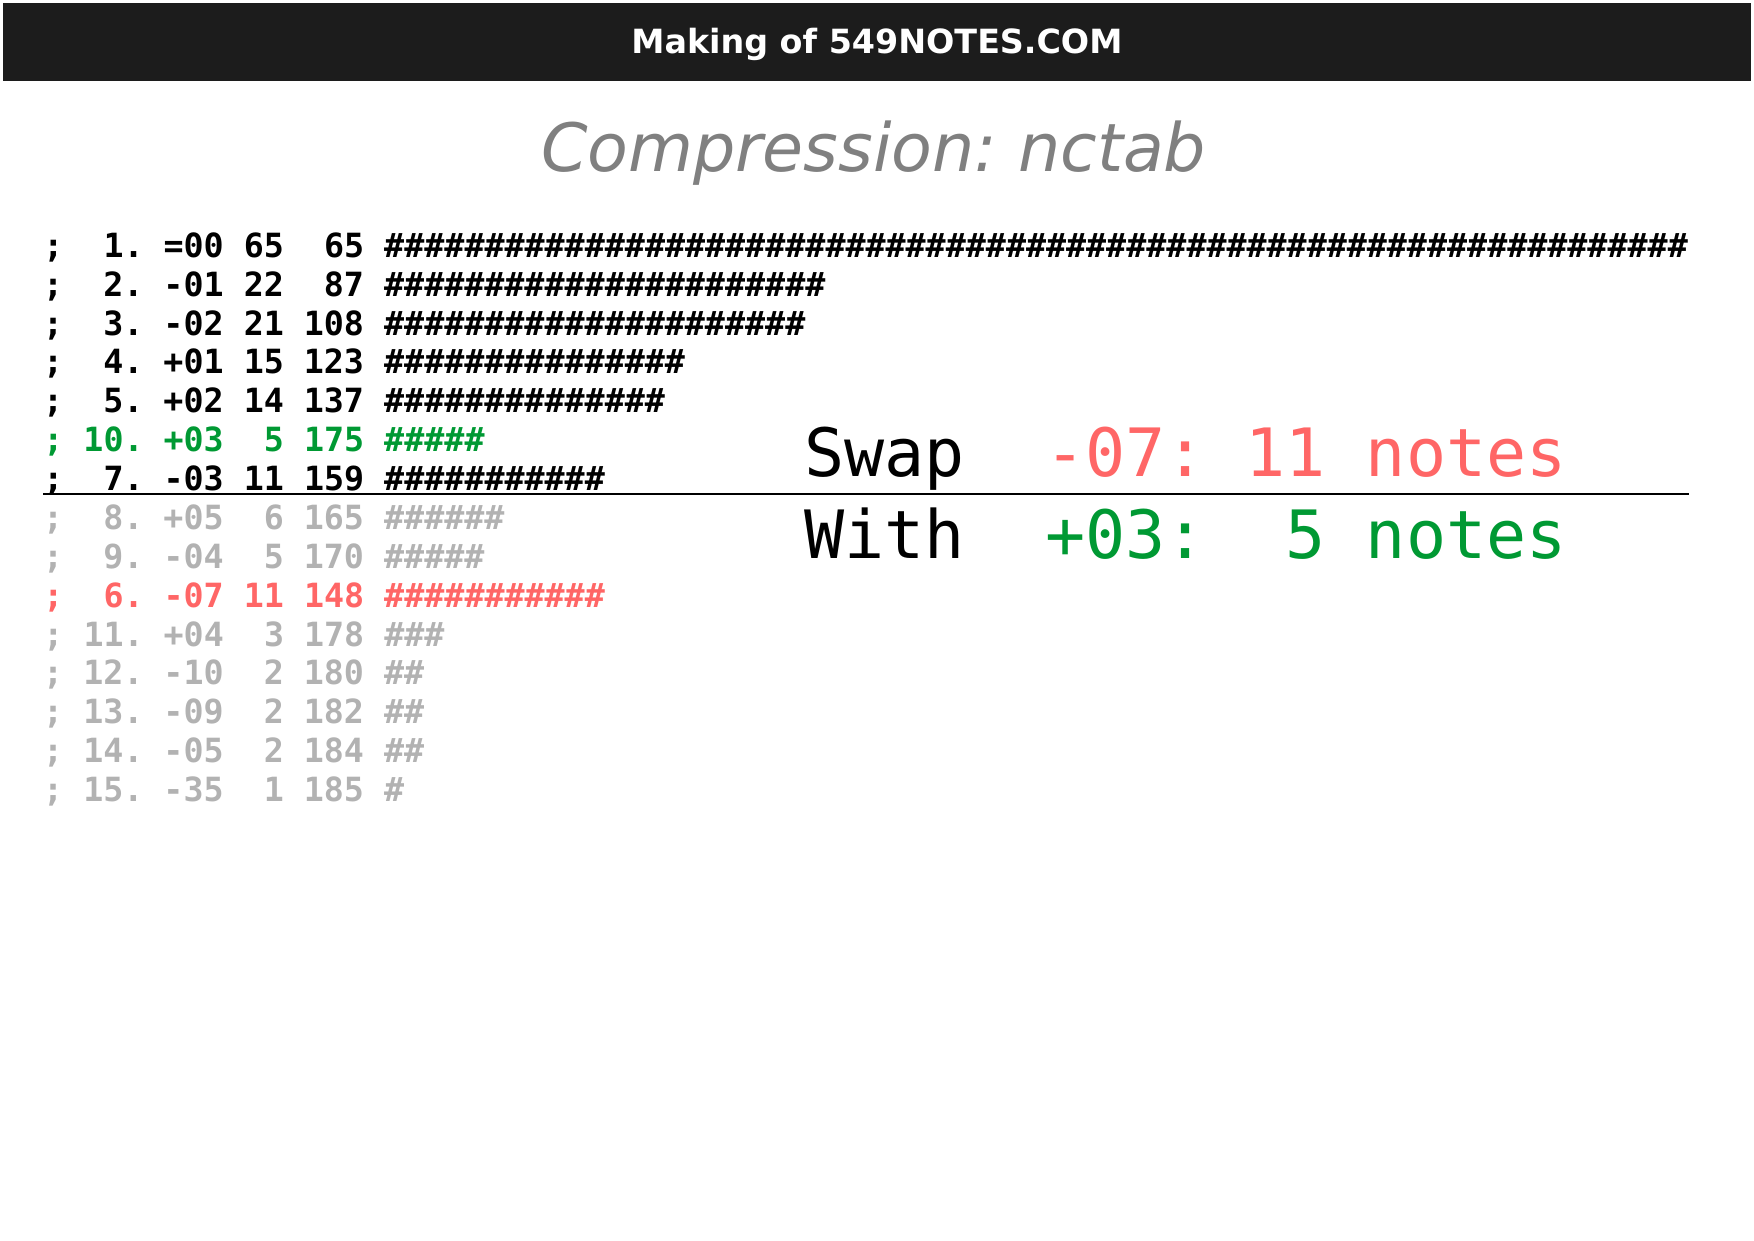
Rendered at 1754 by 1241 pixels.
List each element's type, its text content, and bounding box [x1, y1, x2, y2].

text ; 1. =00 65 65 ################################################################# [3, 226, 1751, 265]
text ; 6. -07 11 148 ########### [3, 576, 1751, 615]
text ; 11. +04 3 178 ### [3, 615, 1751, 654]
text Compression: nctab [3, 110, 1751, 188]
text ; 4. +01 15 123 ############### [3, 343, 1751, 382]
text ; 5. +02 14 137 ############## [3, 382, 1751, 421]
text ; 15. -35 1 185 # [3, 770, 1751, 809]
text ; 3. -02 21 108 ##################### [3, 304, 1751, 343]
text ; 13. -09 2 182 ## [3, 693, 1751, 732]
text ; 12. -10 2 180 ## [3, 654, 1751, 693]
text ; 10. +03 5 175 ##### [3, 421, 1751, 459]
text ; 14. -05 2 184 ## [3, 732, 1751, 770]
text ; 7. -03 11 159 ########### [3, 459, 1751, 498]
text ; 8. +05 6 165 ###### [3, 498, 1751, 537]
text ; 9. -04 5 170 ##### [3, 537, 1751, 576]
text ; 2. -01 22 87 ###################### [3, 265, 1751, 304]
